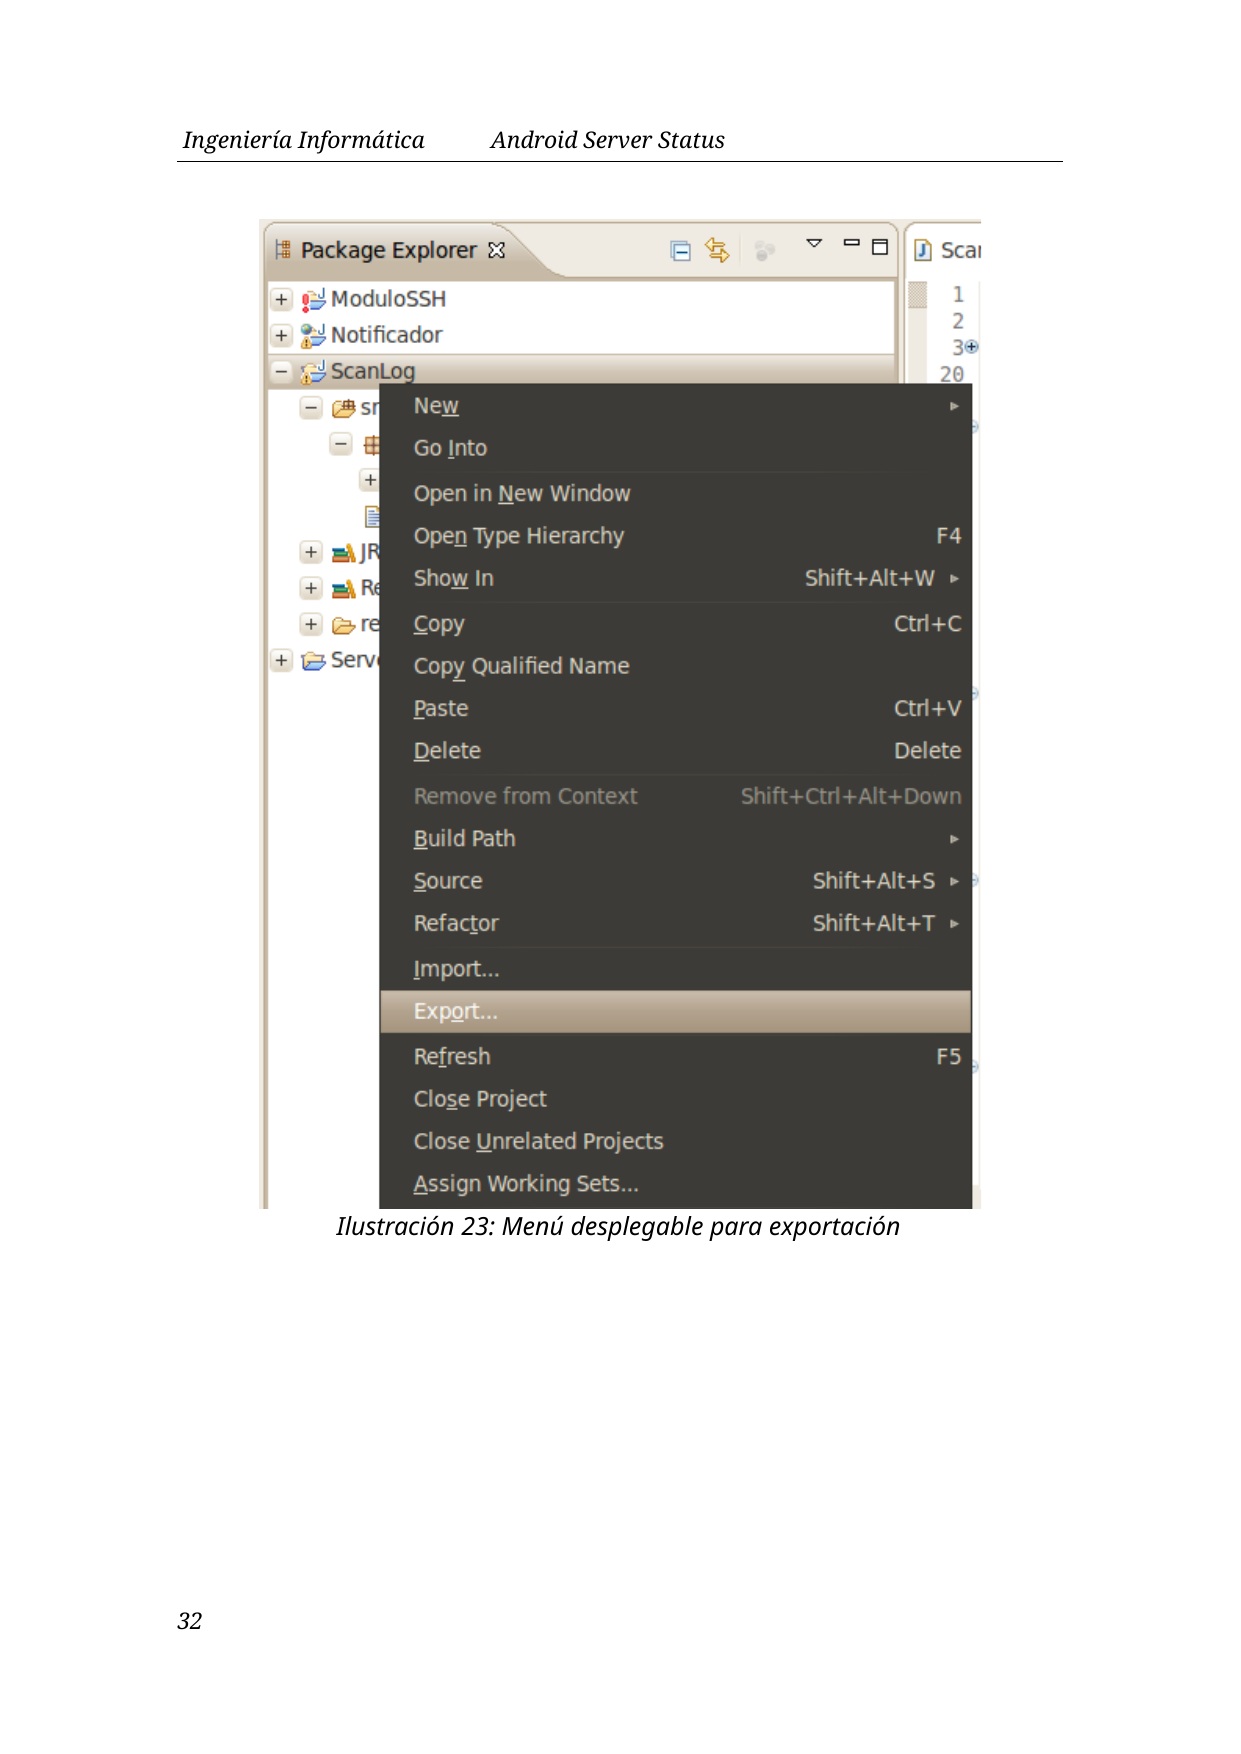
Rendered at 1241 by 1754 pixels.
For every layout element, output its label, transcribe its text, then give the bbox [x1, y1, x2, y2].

text Ilustración 23: Menú desplegable para exportación [177, 219, 1063, 1242]
